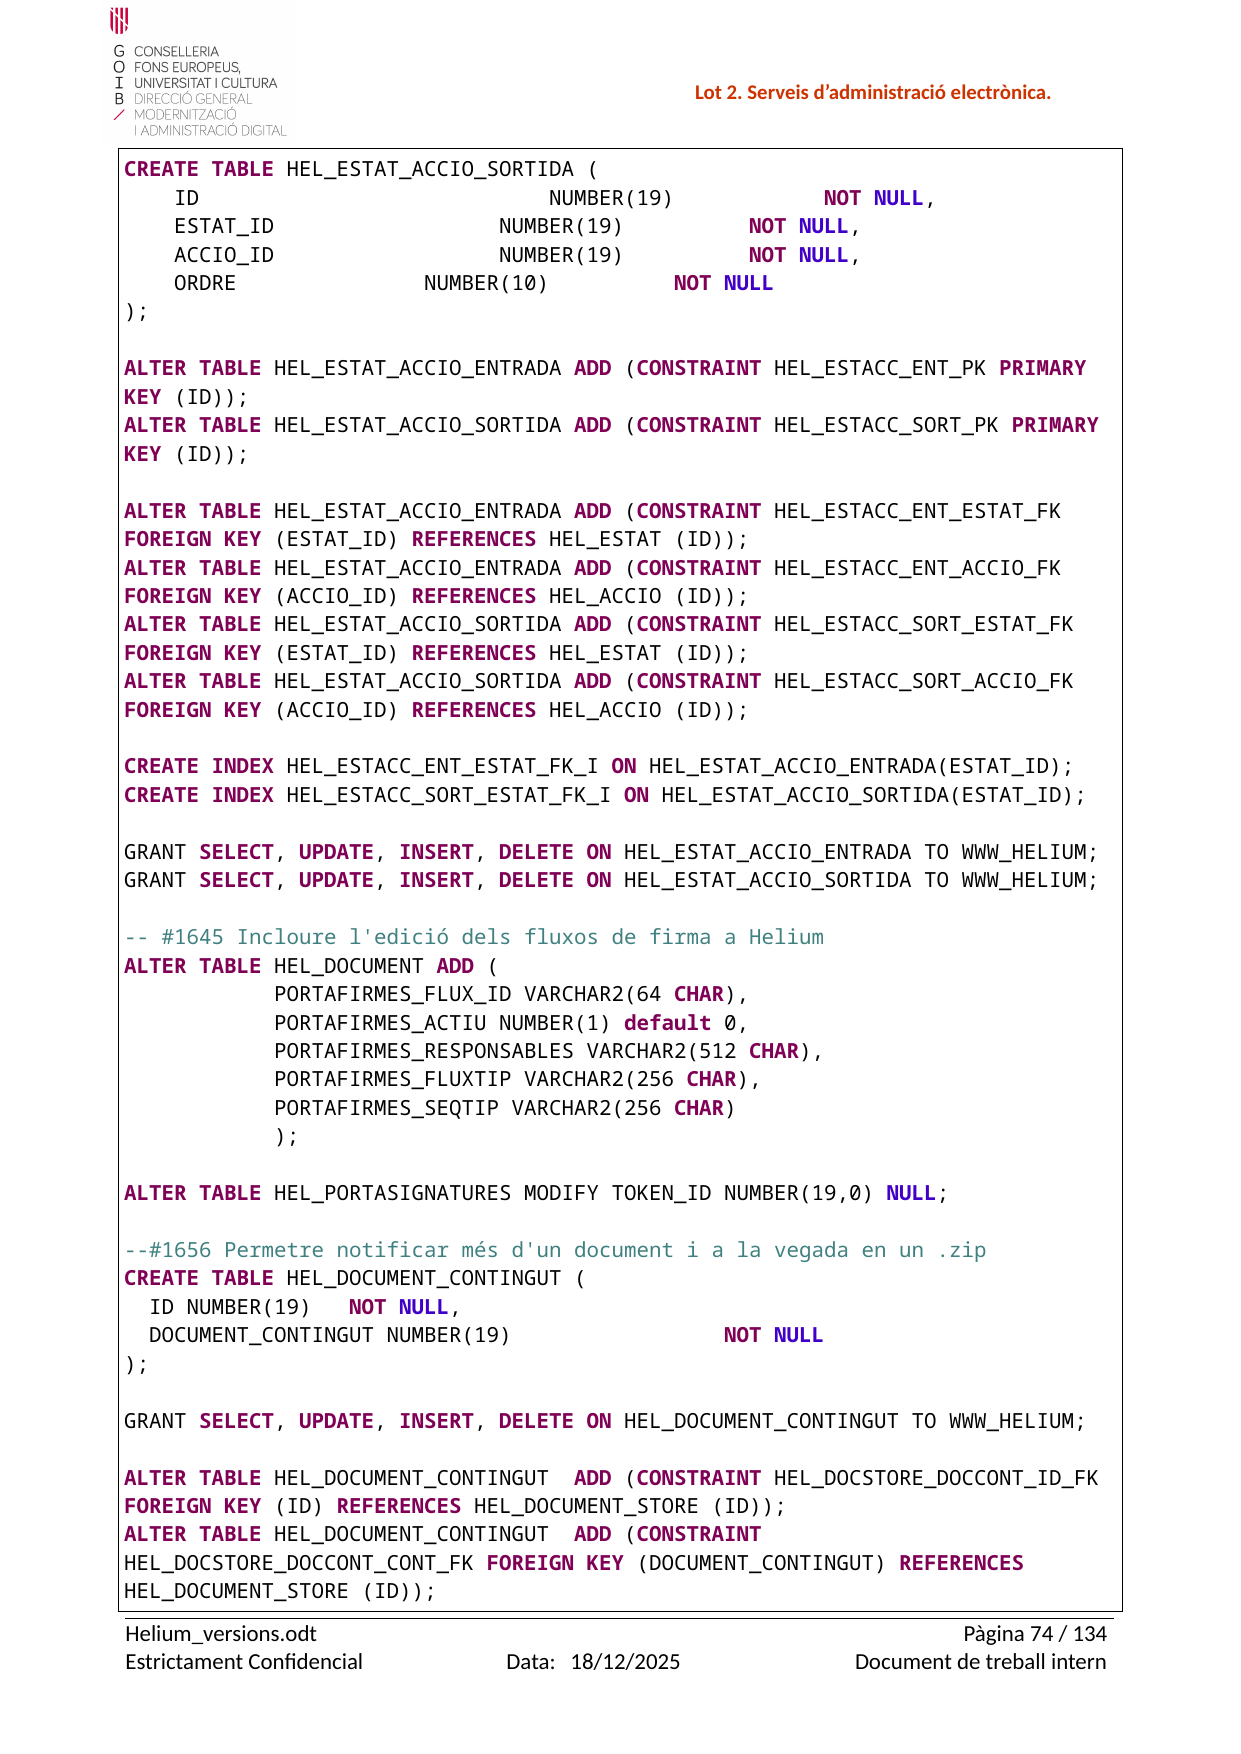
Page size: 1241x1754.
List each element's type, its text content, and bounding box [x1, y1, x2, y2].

table_header CREATE TABLE HEL_ESTAT_ACCIO_SORTIDA ( ID NUMBER(19) NOT NULL, ESTAT_ID NUMBER(19) NOT NULL, ACCIO_ID NUMBER(19) NOT NULL, ORDRE NUMBER(10) NOT NULL ); ALTER TABLE HEL_ESTAT_ACCIO_ENTRADA ADD (CONSTRAINT HEL_ESTACC_ENT_PK PRIMARY KEY (ID)); ALTER TABLE HEL_ESTAT_ACCIO_SORTIDA ADD (CONSTRAINT HEL_ESTACC_SORT_PK PRIMARY KEY (ID)); ALTER TABLE HEL_ESTAT_ACCIO_ENTRADA ADD (CONSTRAINT HEL_ESTACC_ENT_ESTAT_FK FOREIGN KEY (ESTAT_ID) REFERENCES HEL_ESTAT (ID)); ALTER TABLE HEL_ESTAT_ACCIO_ENTRADA ADD (CONSTRAINT HEL_ESTACC_ENT_ACCIO_FK FOREIGN KEY (ACCIO_ID) REFERENCES HEL_ACCIO (ID)); ALTER TABLE HEL_ESTAT_ACCIO_SORTIDA ADD (CONSTRAINT HEL_ESTACC_SORT_ESTAT_FK FOREIGN KEY (ESTAT_ID) REFERENCES HEL_ESTAT (ID)); ALTER TABLE HEL_ESTAT_ACCIO_SORTIDA ADD (CONSTRAINT HEL_ESTACC_SORT_ACCIO_FK FOREIGN KEY (ACCIO_ID) REFERENCES HEL_ACCIO (ID)); CREATE INDEX HEL_ESTACC_ENT_ESTAT_FK_I ON HEL_ESTAT_ACCIO_ENTRADA(ESTAT_ID); CREATE INDEX HEL_ESTACC_SORT_ESTAT_FK_I ON HEL_ESTAT_ACCIO_SORTIDA(ESTAT_ID); GRANT SELECT, UPDATE, INSERT, DELETE ON HEL_ESTAT_ACCIO_ENTRADA TO WWW_HELIUM; GRANT SELECT, UPDATE, INSERT, DELETE ON HEL_ESTAT_ACCIO_SORTIDA TO WWW_HELIUM; -- #1645 Incloure l'edició dels fluxos de firma a Helium ALTER TABLE HEL_DOCUMENT ADD ( PORTAFIRMES_FLUX_ID VARCHAR2(64 CHAR), PORTAFIRMES_ACTIU NUMBER(1) default 0, PORTAFIRMES_RESPONSABLES VARCHAR2(512 CHAR), PORTAFIRMES_FLUXTIP VARCHAR2(256 CHAR), PORTAFIRMES_SEQTIP VARCHAR2(256 CHAR) ); ALTER TABLE HEL_PORTASIGNATURES MODIFY TOKEN_ID NUMBER(19,0) NULL; --#1656 Permetre notificar més d'un document i a la vegada en un .zip CREATE TABLE HEL_DOCUMENT_CONTINGUT ( ID NUMBER(19) NOT NULL, DOCUMENT_CONTINGUT NUMBER(19) NOT NULL ); GRANT SELECT, UPDATE, INSERT, DELETE ON HEL_DOCUMENT_CONTINGUT TO WWW_HELIUM; ALTER TABLE HEL_DOCUMENT_CONTINGUT ADD (CONSTRAINT HEL_DOCSTORE_DOCCONT_ID_FK FOREIGN KEY (ID) REFERENCES HEL_DOCUMENT_STORE (ID)); ALTER TABLE HEL_DOCUMENT_CONTINGUT ADD (CONSTRAINT HEL_DOCSTORE_DOCCONT_CONT_FK FOREIGN KEY (DOCUMENT_CONTINGUT) REFERENCES HEL_DOCUMENT_STORE (ID)); [119, 149, 1122, 1611]
picture [100, 0, 297, 144]
